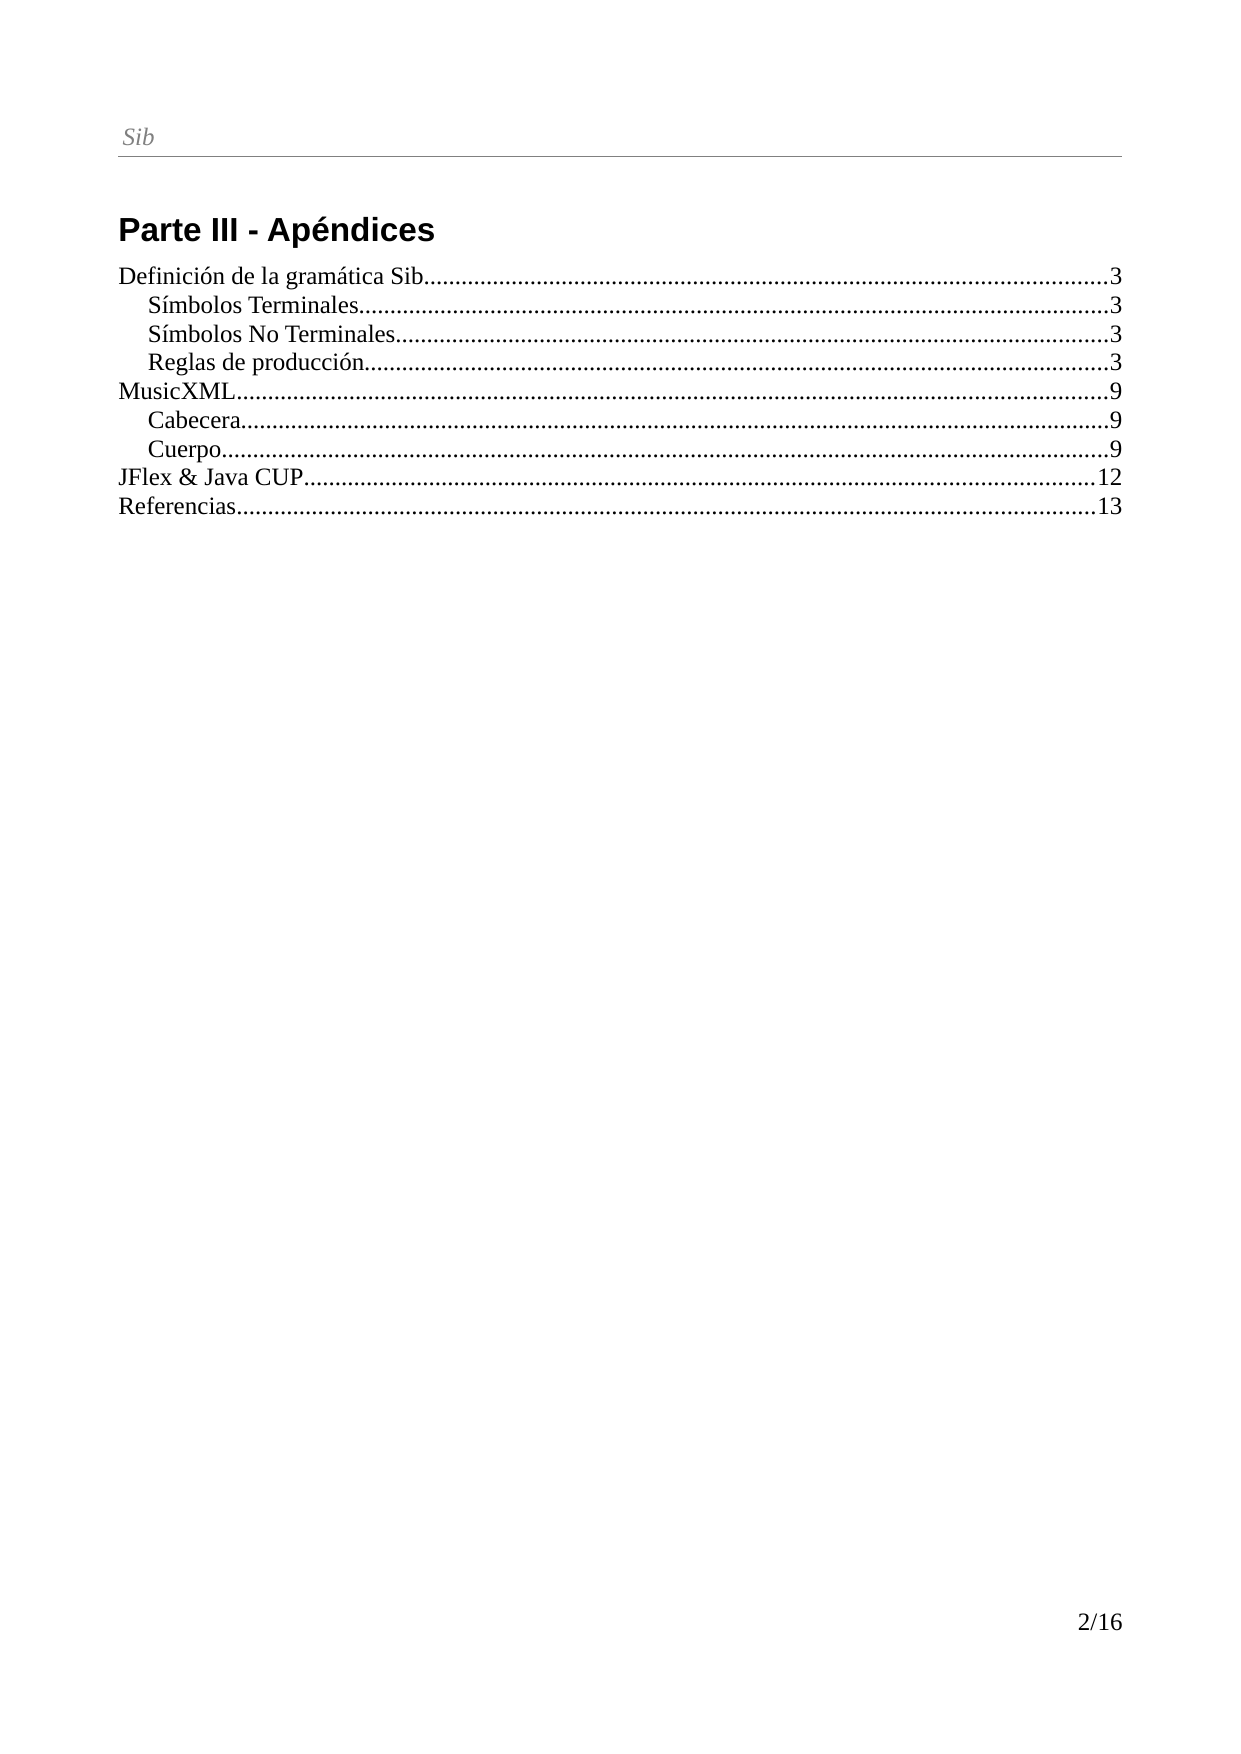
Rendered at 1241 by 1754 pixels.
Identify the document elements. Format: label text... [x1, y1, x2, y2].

text Símbolos Terminales 3 [148, 290, 1122, 319]
text JFlex & Java CUP 12 [118, 462, 1122, 491]
text MusicXML 9 [118, 376, 1122, 405]
text Cuerpo 9 [148, 434, 1122, 462]
text Símbolos No Terminales 3 [148, 319, 1122, 347]
text Referencias 13 [118, 491, 1122, 520]
text Definición de la gramática Sib 3 [118, 261, 1122, 290]
text Cabecera 9 [148, 405, 1122, 434]
text Reglas de producción 3 [148, 347, 1122, 376]
subtitle Parte III - Apéndices [118, 210, 1122, 249]
